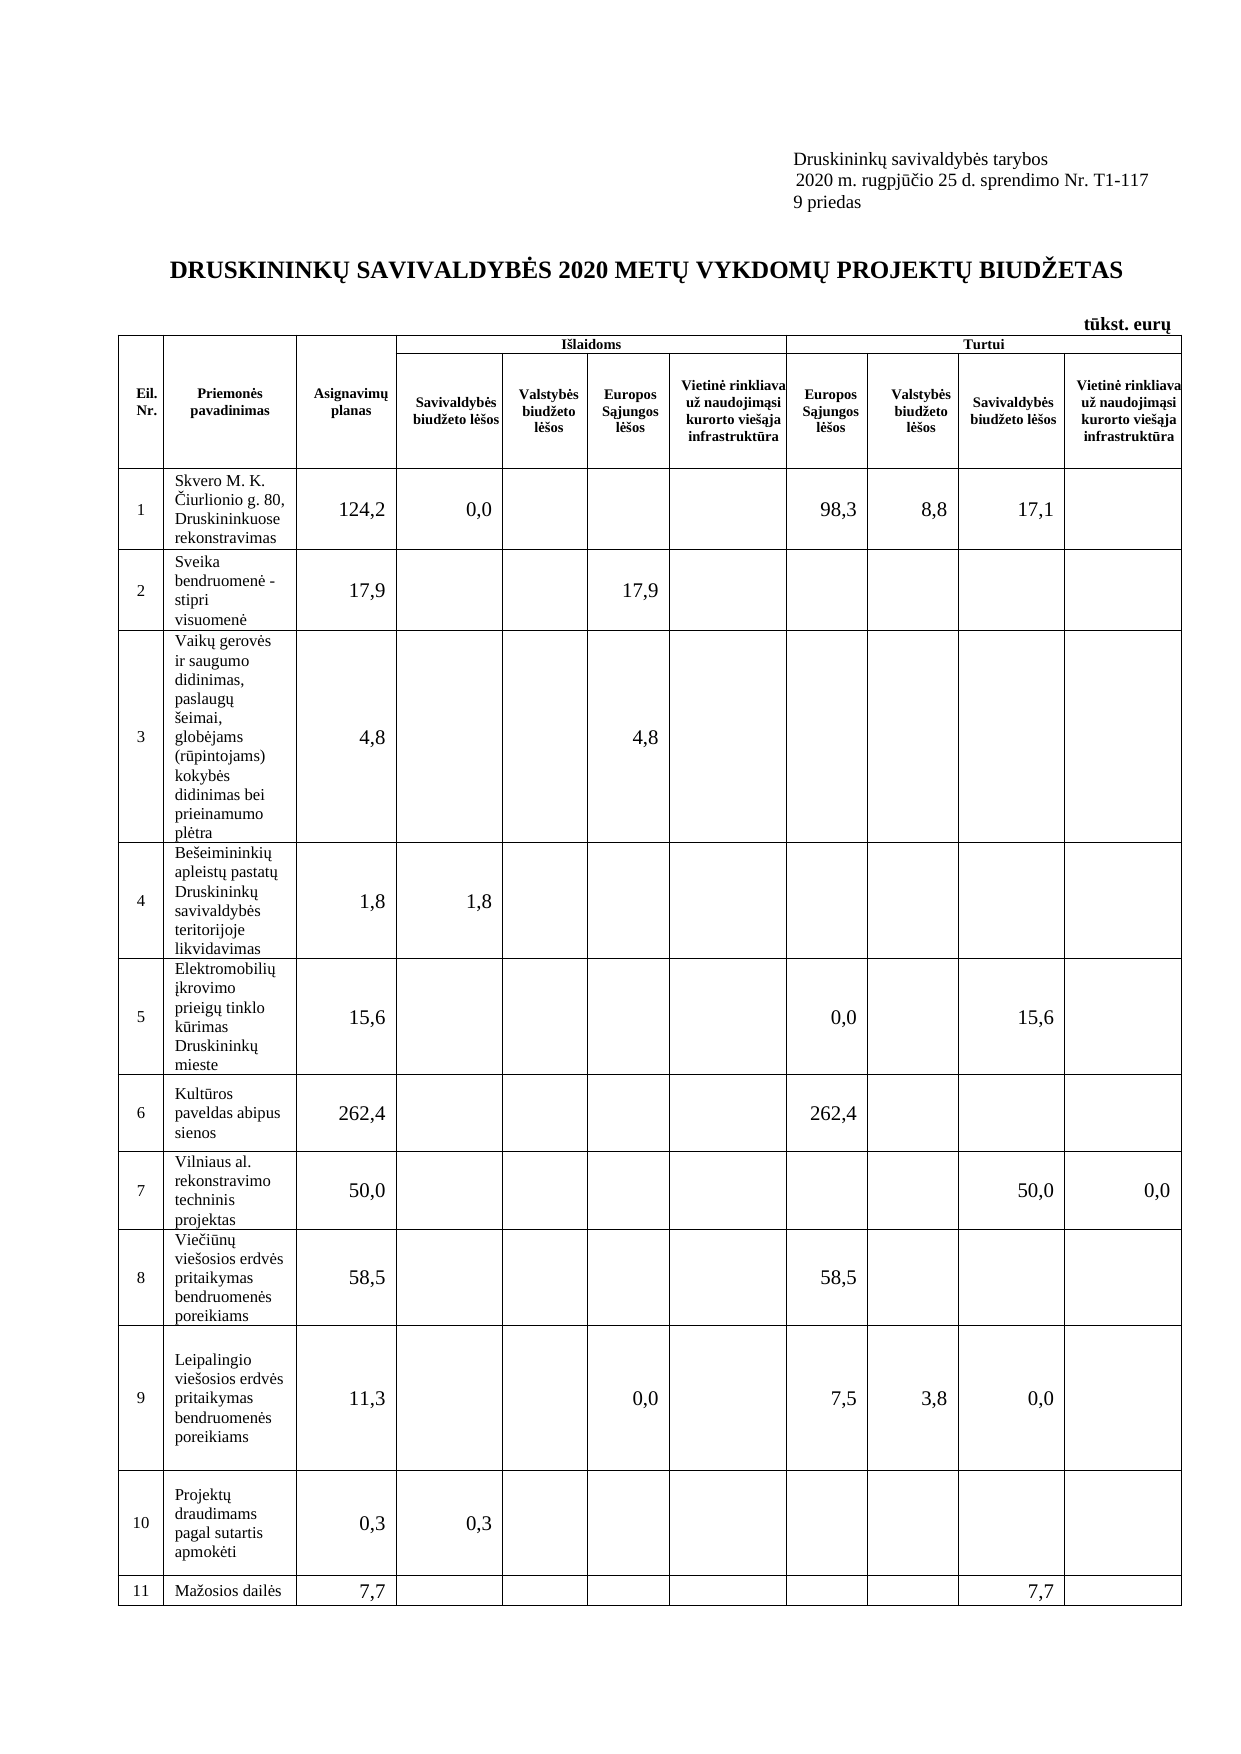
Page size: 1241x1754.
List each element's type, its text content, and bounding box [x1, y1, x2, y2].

text tūkst. eurų [118, 313, 1171, 334]
table_cell [397, 631, 502, 842]
table_cell [787, 631, 867, 842]
table_cell [588, 1471, 669, 1575]
table_cell Elektromobilių įkrovimo prieigų tinklo kūrimas Druskininkų mieste [164, 959, 296, 1074]
table_cell [503, 631, 587, 842]
table_cell [1065, 1230, 1181, 1325]
table_cell 17,9 [297, 550, 396, 630]
table_cell 8,8 [868, 469, 958, 549]
table_cell [1065, 959, 1181, 1074]
table_header Išlaidoms [397, 336, 786, 353]
table_cell Vaikų gerovės ir saugumo didinimas, paslaugų šeimai, globėjams (rūpintojams) kokybės didinimas bei prieinamumo plėtra [164, 631, 296, 842]
table_cell [959, 843, 1064, 958]
text DRUSKININKŲ SAVIVALDYBĖS 2020 METŲ VYKDOMŲ PROJEKTŲ BIUDŽETAS [118, 255, 1181, 284]
table_cell 262,4 [787, 1075, 867, 1151]
table_cell Kultūros paveldas abipus sienos [164, 1075, 296, 1151]
table_cell [503, 1152, 587, 1228]
table_cell Bešeimininkių apleistų pastatų Druskininkų savivaldybės teritorijoje likvidavimas [164, 843, 296, 958]
table_cell [503, 959, 587, 1074]
table_header Eil. Nr. [119, 336, 163, 468]
table_cell [503, 1075, 587, 1151]
table_cell Europos Sąjungos lėšos [787, 354, 867, 468]
table_cell 3 [119, 631, 163, 842]
table_cell [588, 843, 669, 958]
table_cell [787, 1152, 867, 1228]
table_cell 2 [119, 550, 163, 630]
table_cell [868, 843, 958, 958]
table_cell [787, 1471, 867, 1575]
table_cell Mažosios dailės [164, 1576, 296, 1605]
table_cell [868, 631, 958, 842]
table_cell [959, 550, 1064, 630]
table_cell [503, 550, 587, 630]
table_cell Leipalingio viešosios erdvės pritaikymas bendruomenės poreikiams [164, 1326, 296, 1469]
table_cell [670, 1075, 786, 1151]
table_cell Valstybės biudžeto lėšos [503, 354, 587, 468]
table_cell 50,0 [297, 1152, 396, 1228]
table_cell Savivaldybės biudžeto lėšos [397, 354, 502, 468]
table_cell [670, 631, 786, 842]
table_cell 7 [119, 1152, 163, 1228]
table_cell [397, 959, 502, 1074]
table_cell 4 [119, 843, 163, 958]
table_cell 10 [119, 1471, 163, 1575]
table_cell [670, 1471, 786, 1575]
table_cell [959, 631, 1064, 842]
table_cell [588, 1152, 669, 1228]
table_cell [397, 1152, 502, 1228]
table_header Turtui [787, 336, 1181, 353]
table_cell [1065, 1576, 1181, 1605]
table_cell Vietinė rinkliava už naudojimąsi kurorto viešąja infrastruktūra [1065, 354, 1181, 468]
table_cell 15,6 [297, 959, 396, 1074]
table_cell [503, 1471, 587, 1575]
table_cell [959, 1471, 1064, 1575]
table_cell Projektų draudimams pagal sutartis apmokėti [164, 1471, 296, 1575]
table_cell 262,4 [297, 1075, 396, 1151]
table_cell 58,5 [787, 1230, 867, 1325]
table_cell 0,0 [588, 1326, 669, 1469]
table_cell [868, 1576, 958, 1605]
table_cell [670, 843, 786, 958]
table_cell Viečiūnų viešosios erdvės pritaikymas bendruomenės poreikiams [164, 1230, 296, 1325]
table_cell [503, 843, 587, 958]
table_header Asignavimų planas [297, 336, 396, 468]
table_cell [868, 1471, 958, 1575]
table_cell [1065, 1326, 1181, 1469]
table_cell [670, 1230, 786, 1325]
table_cell [868, 550, 958, 630]
table_cell 1,8 [297, 843, 396, 958]
table_cell [670, 959, 786, 1074]
table_cell 0,3 [297, 1471, 396, 1575]
table_cell 124,2 [297, 469, 396, 549]
table_cell 7,7 [959, 1576, 1064, 1605]
table_cell [397, 550, 502, 630]
table_cell 58,5 [297, 1230, 396, 1325]
table_cell [1065, 631, 1181, 842]
table_cell [670, 1576, 786, 1605]
table_cell [959, 1230, 1064, 1325]
table_cell 4,8 [588, 631, 669, 842]
table_cell [588, 469, 669, 549]
table_cell 11 [119, 1576, 163, 1605]
table_cell [588, 1075, 669, 1151]
table_cell [959, 1075, 1064, 1151]
table_cell [868, 1152, 958, 1228]
table_cell Vietinė rinkliava už naudojimąsi kurorto viešąja infrastruktūra [670, 354, 786, 468]
table_cell Savivaldybės biudžeto lėšos [959, 354, 1064, 468]
table_cell [670, 1152, 786, 1228]
table_cell 0,0 [787, 959, 867, 1074]
table_cell [503, 1576, 587, 1605]
table_cell [503, 1230, 587, 1325]
table_cell [588, 1230, 669, 1325]
table_cell 1 [119, 469, 163, 549]
table_cell [588, 1576, 669, 1605]
table_cell 0,3 [397, 1471, 502, 1575]
table_cell [397, 1075, 502, 1151]
table_cell [397, 1576, 502, 1605]
table_cell 9 [119, 1326, 163, 1469]
table_cell Skvero M. K. Čiurlionio g. 80, Druskininkuose rekonstravimas [164, 469, 296, 549]
table_cell [1065, 1075, 1181, 1151]
table_cell [397, 1326, 502, 1469]
table_cell 17,9 [588, 550, 669, 630]
table_cell 4,8 [297, 631, 396, 842]
table_cell 98,3 [787, 469, 867, 549]
table_cell [670, 469, 786, 549]
table_cell [868, 1075, 958, 1151]
table_cell 11,3 [297, 1326, 396, 1469]
table_cell [1065, 469, 1181, 549]
table_cell 1,8 [397, 843, 502, 958]
table_cell 15,6 [959, 959, 1064, 1074]
table_header Priemonės pavadinimas [164, 336, 296, 468]
table_cell 0,0 [959, 1326, 1064, 1469]
table_cell 0,0 [1065, 1152, 1181, 1228]
table_cell [670, 1326, 786, 1469]
table_cell [787, 843, 867, 958]
table_cell 50,0 [959, 1152, 1064, 1228]
text Druskininkų savivaldybės tarybos [793, 148, 1152, 169]
table_cell [868, 959, 958, 1074]
table_cell [787, 550, 867, 630]
table_cell [1065, 843, 1181, 958]
table_cell 6 [119, 1075, 163, 1151]
table_cell [1065, 1471, 1181, 1575]
table_cell 17,1 [959, 469, 1064, 549]
table_cell 3,8 [868, 1326, 958, 1469]
table_cell Vilniaus al. rekonstravimo techninis projektas [164, 1152, 296, 1228]
table_cell [503, 1326, 587, 1469]
table_cell [670, 550, 786, 630]
table_cell 8 [119, 1230, 163, 1325]
table_cell 0,0 [397, 469, 502, 549]
table_cell 7,5 [787, 1326, 867, 1469]
text 9 priedas [793, 191, 1152, 212]
table_cell 5 [119, 959, 163, 1074]
table_cell Europos Sąjungos lėšos [588, 354, 669, 468]
table_cell [868, 1230, 958, 1325]
table_cell [503, 469, 587, 549]
table_cell [397, 1230, 502, 1325]
table_cell [588, 959, 669, 1074]
table_cell [1065, 550, 1181, 630]
table_cell Sveika bendruomenė - stipri visuomenė [164, 550, 296, 630]
table_cell 7,7 [297, 1576, 396, 1605]
text 2020 m. rugpjūčio 25 d. sprendimo Nr. T1-117 [268, 169, 1181, 191]
table_cell [787, 1576, 867, 1605]
table_cell Valstybės biudžeto lėšos [868, 354, 958, 468]
